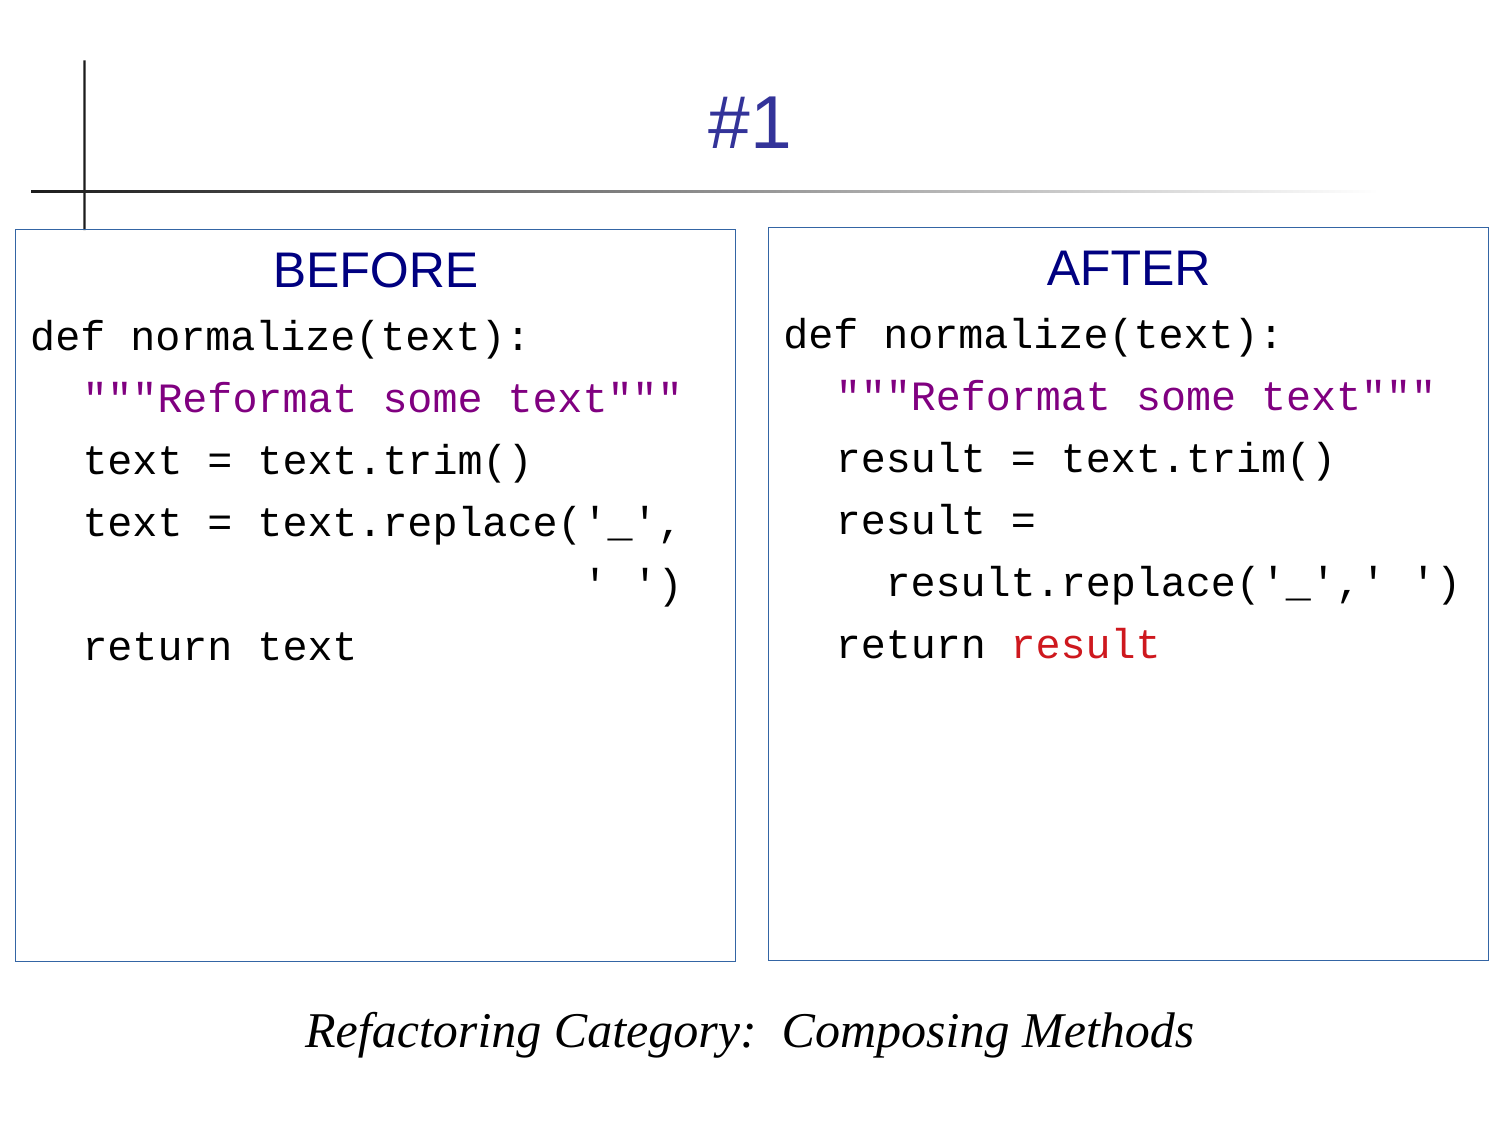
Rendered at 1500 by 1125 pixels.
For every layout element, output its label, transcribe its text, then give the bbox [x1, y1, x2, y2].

text_box Refactoring Category: Composing Methods [165, 990, 1336, 1065]
title #1 [50, 37, 1450, 201]
list BEFORE def normalize(text): """Reformat some text""" text = text.trim() text = text.replace('_', ' ') return text [15, 229, 736, 962]
list AFTER def normalize(text): """Reformat some text""" result = text.trim() result = result.replace('_',' ') return result [768, 227, 1489, 961]
